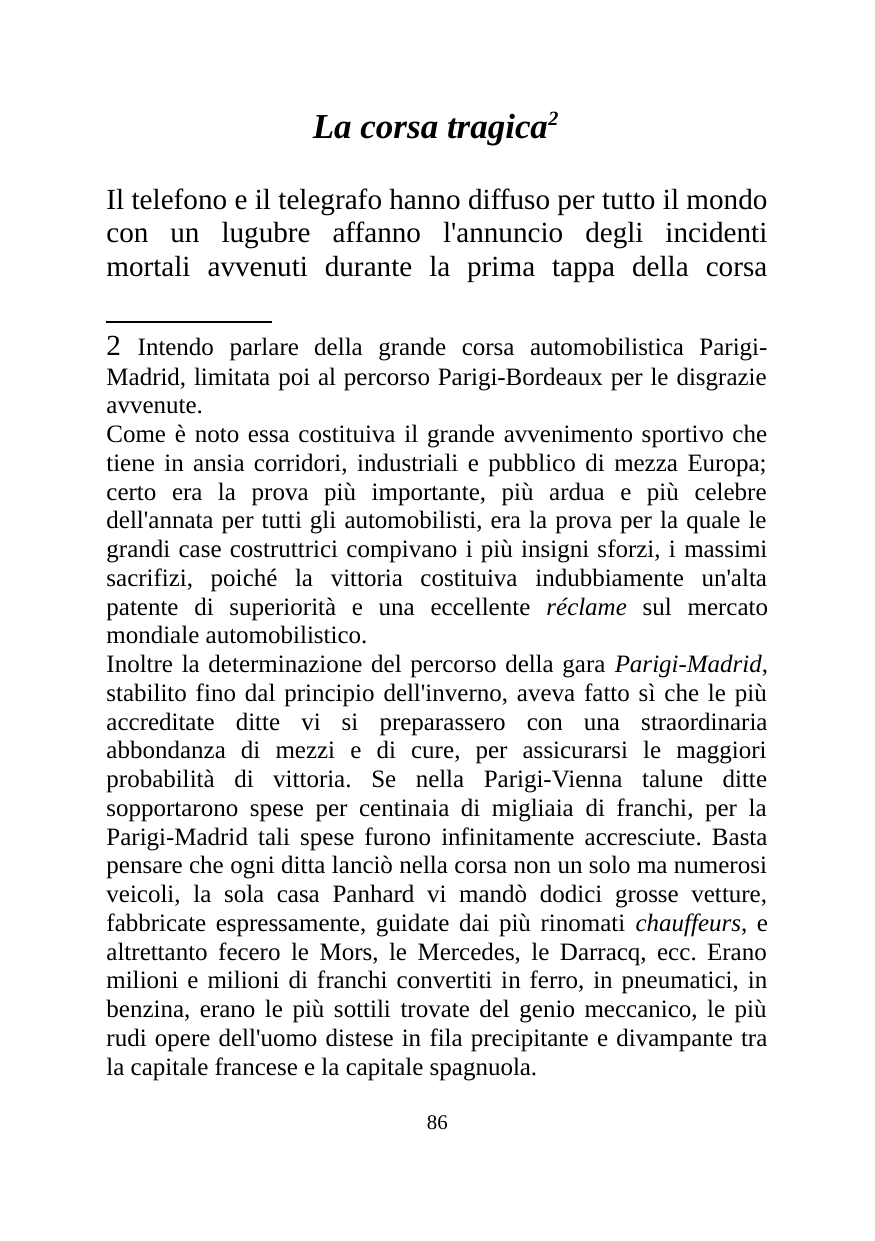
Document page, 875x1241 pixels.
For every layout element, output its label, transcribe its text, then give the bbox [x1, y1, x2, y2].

text Il telefono e il telegrafo hanno diffuso per tutto il mondo con un lugubre affanno l'annuncio degli incidenti mortali avvenuti durante la prima tappa della corsa [106, 182, 768, 282]
subtitle La corsa tragica [106, 106, 768, 146]
text Inoltre la determinazione del percorso della gara Parigi-Madrid, stabilito fino dal principio dell'inverno, aveva fatto sì che le più accreditate ditte vi si preparassero con una straordinaria abbondanza di mezzi e di cure, per assicurarsi le maggiori probabilità di vittoria. Se nella Parigi-Vienna talune ditte sopportarono spese per centinaia di migliaia di franchi, per la Parigi-Madrid tali spese furono infinitamente accresciute. Basta pensare che ogni ditta lanciò nella corsa non un solo ma numerosi veicoli, la sola casa Panhard vi mandò dodici grosse vetture, fabbricate espressamente, guidate dai più rinomati chauffeurs, e altrettanto fecero le Mors, le Mercedes, le Darracq, ecc. Erano milioni e milioni di franchi convertiti in ferro, in pneumatici, in benzina, erano le più sottili trovate del genio meccanico, le più rudi opere dell'uomo distese in fila precipitante e divampante tra la capitale francese e la capitale spagnuola. [106, 649, 768, 1080]
text Intendo parlare della grande corsa automobilistica Parigi-Madrid, limitata poi al percorso Parigi-Bordeaux per le disgrazie avvenute. [106, 328, 768, 419]
text Come è noto essa costituiva il grande avvenimento sportivo che tiene in ansia corridori, industriali e pubblico di mezza Europa; certo era la prova più importante, più ardua e più celebre dell'annata per tutti gli automobilisti, era la prova per la quale le grandi case costruttrici compivano i più insigni sforzi, i massimi sacrifizi, poiché la vittoria costituiva indubbiamente un'alta patente di superiorità e una eccellente réclame sul mercato mondiale automobilistico. [106, 419, 768, 649]
